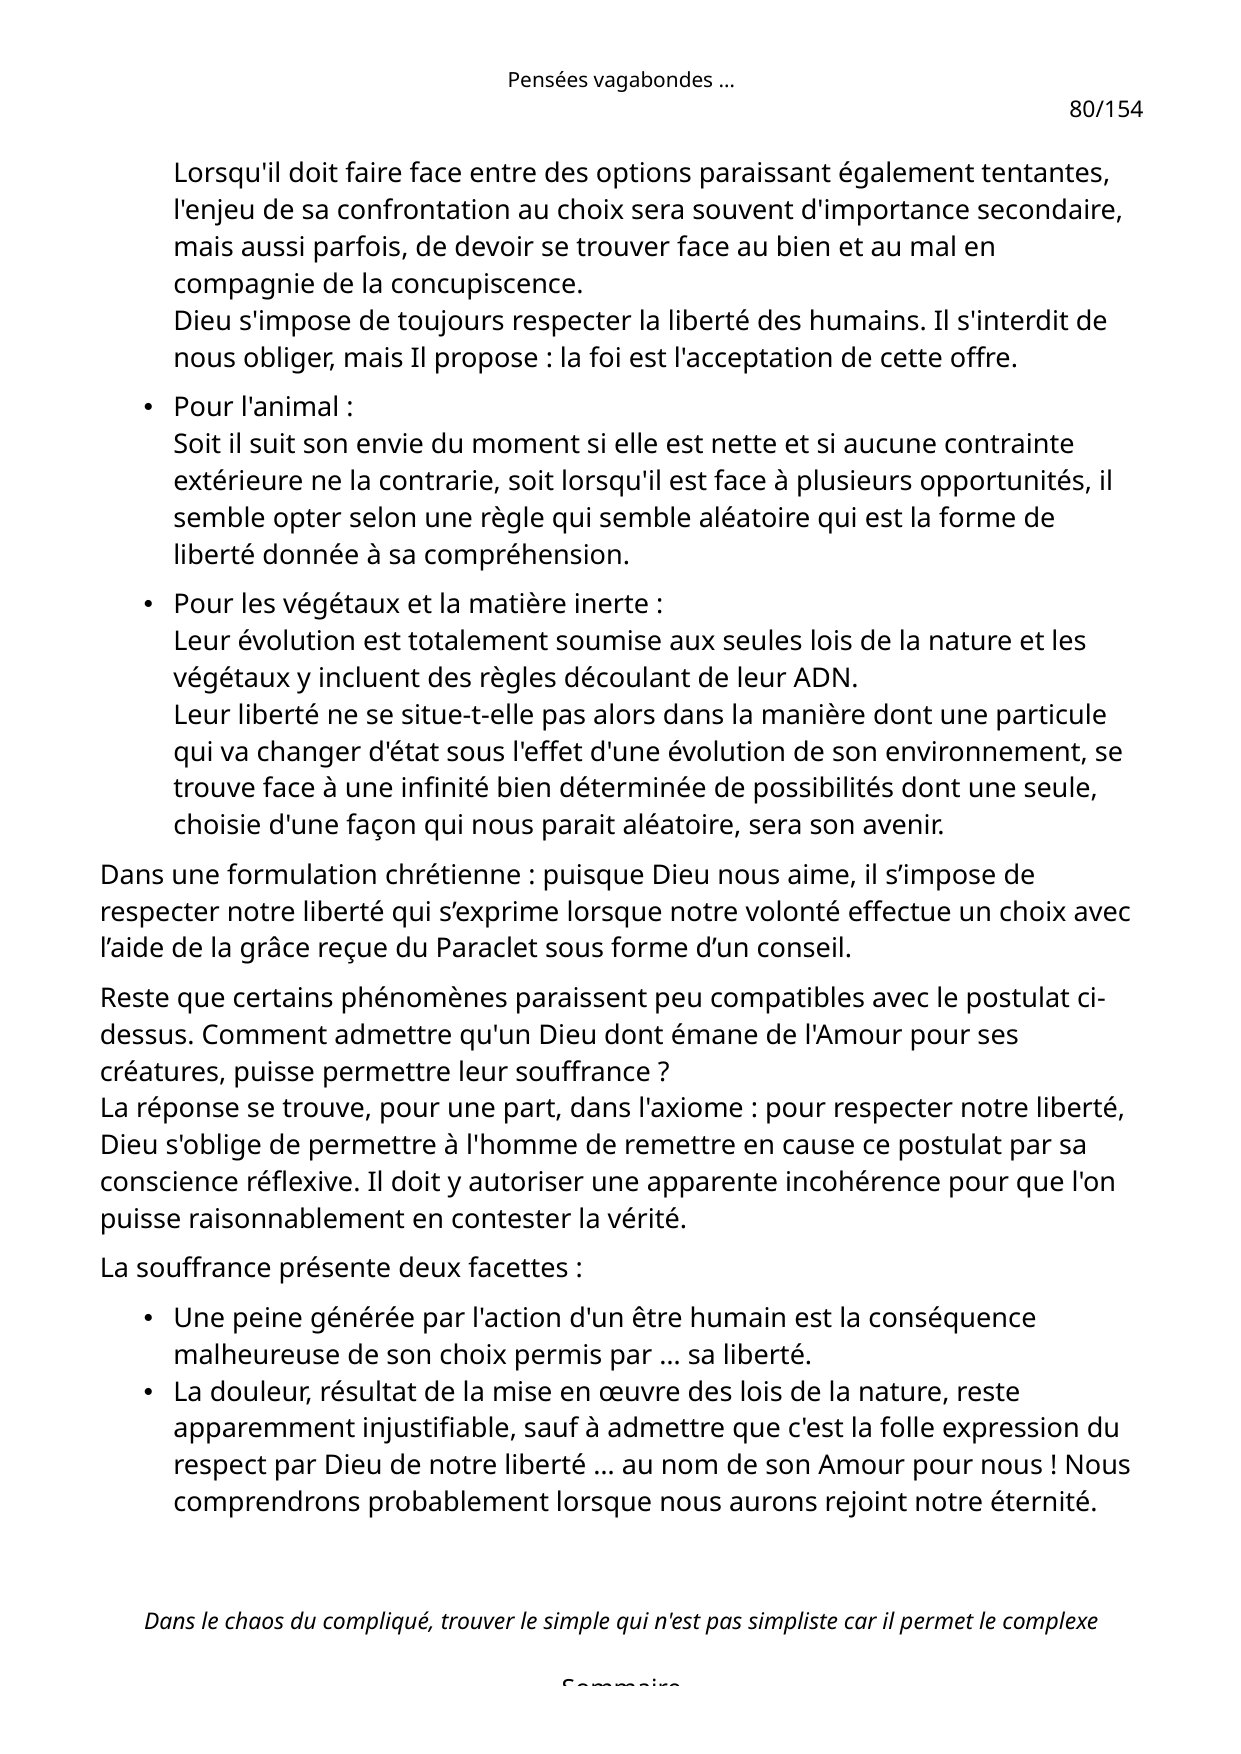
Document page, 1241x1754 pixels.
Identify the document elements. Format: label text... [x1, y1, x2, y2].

text Reste que certains phénomènes paraissent peu compatibles avec le postulat ci-dessus. Comment admettre qu'un Dieu dont émane de l'Amour pour ses créatures, puisse permettre leur souffrance ? La réponse se trouve, pour une part, dans l'axiome : pour respecter notre liberté, Dieu s'oblige de permettre à l'homme de remettre en cause ce postulat par sa conscience réflexive. Il doit y autoriser une apparente incohérence pour que l'on puisse raisonnablement en contester la vérité. [99, 978, 1143, 1236]
list Pour les végétaux et la matière inerte : Leur évolution est totalement soumise aux seules lois de la nature et les végétaux y incluent des règles découlant de leur ADN. Leur liberté ne se situe-t-elle pas alors dans la manière dont une particule qui va changer d'état sous l'effet d'une évolution de son environnement, se trouve face à une infinité bien déterminée de possibilités dont une seule, choisie d'une façon qui nous parait aléatoire, sera son avenir. [144, 584, 1143, 843]
text Dans une formulation chrétienne : puisque Dieu nous aime, il s’impose de respecter notre liberté qui s’exprime lorsque notre volonté effectue un choix avec l’aide de la grâce reçue du Paraclet sous forme d’un conseil. [99, 855, 1143, 966]
list La douleur, résultat de la mise en œuvre des lois de la nature, reste apparemment injustifiable, sauf à admettre que c'est la folle expression du respect par Dieu de notre liberté … au nom de son Amour pour nous ! Nous comprendrons probablement lorsque nous aurons rejoint notre éternité. [144, 1372, 1143, 1519]
list Lorsqu'il doit faire face entre des options paraissant également tentantes, l'enjeu de sa confrontation au choix sera souvent d'importance secondaire, mais aussi parfois, de devoir se trouver face au bien et au mal en compagnie de la concupiscence. Dieu s'impose de toujours respecter la liberté des humains. Il s'interdit de nous obliger, mais Il propose : la foi est l'acceptation de cette offre. [144, 154, 1143, 375]
text La souffrance présente deux facettes : [99, 1249, 1143, 1286]
list Pour l'animal : Soit il suit son envie du moment si elle est nette et si aucune contrainte extérieure ne la contrarie, soit lorsqu'il est face à plusieurs opportunités, il semble opter selon une règle qui semble aléatoire qui est la forme de liberté donnée à sa compréhension. [144, 388, 1143, 572]
list Une peine générée par l'action d'un être humain est la conséquence malheureuse de son choix permis par … sa liberté. [144, 1298, 1143, 1372]
